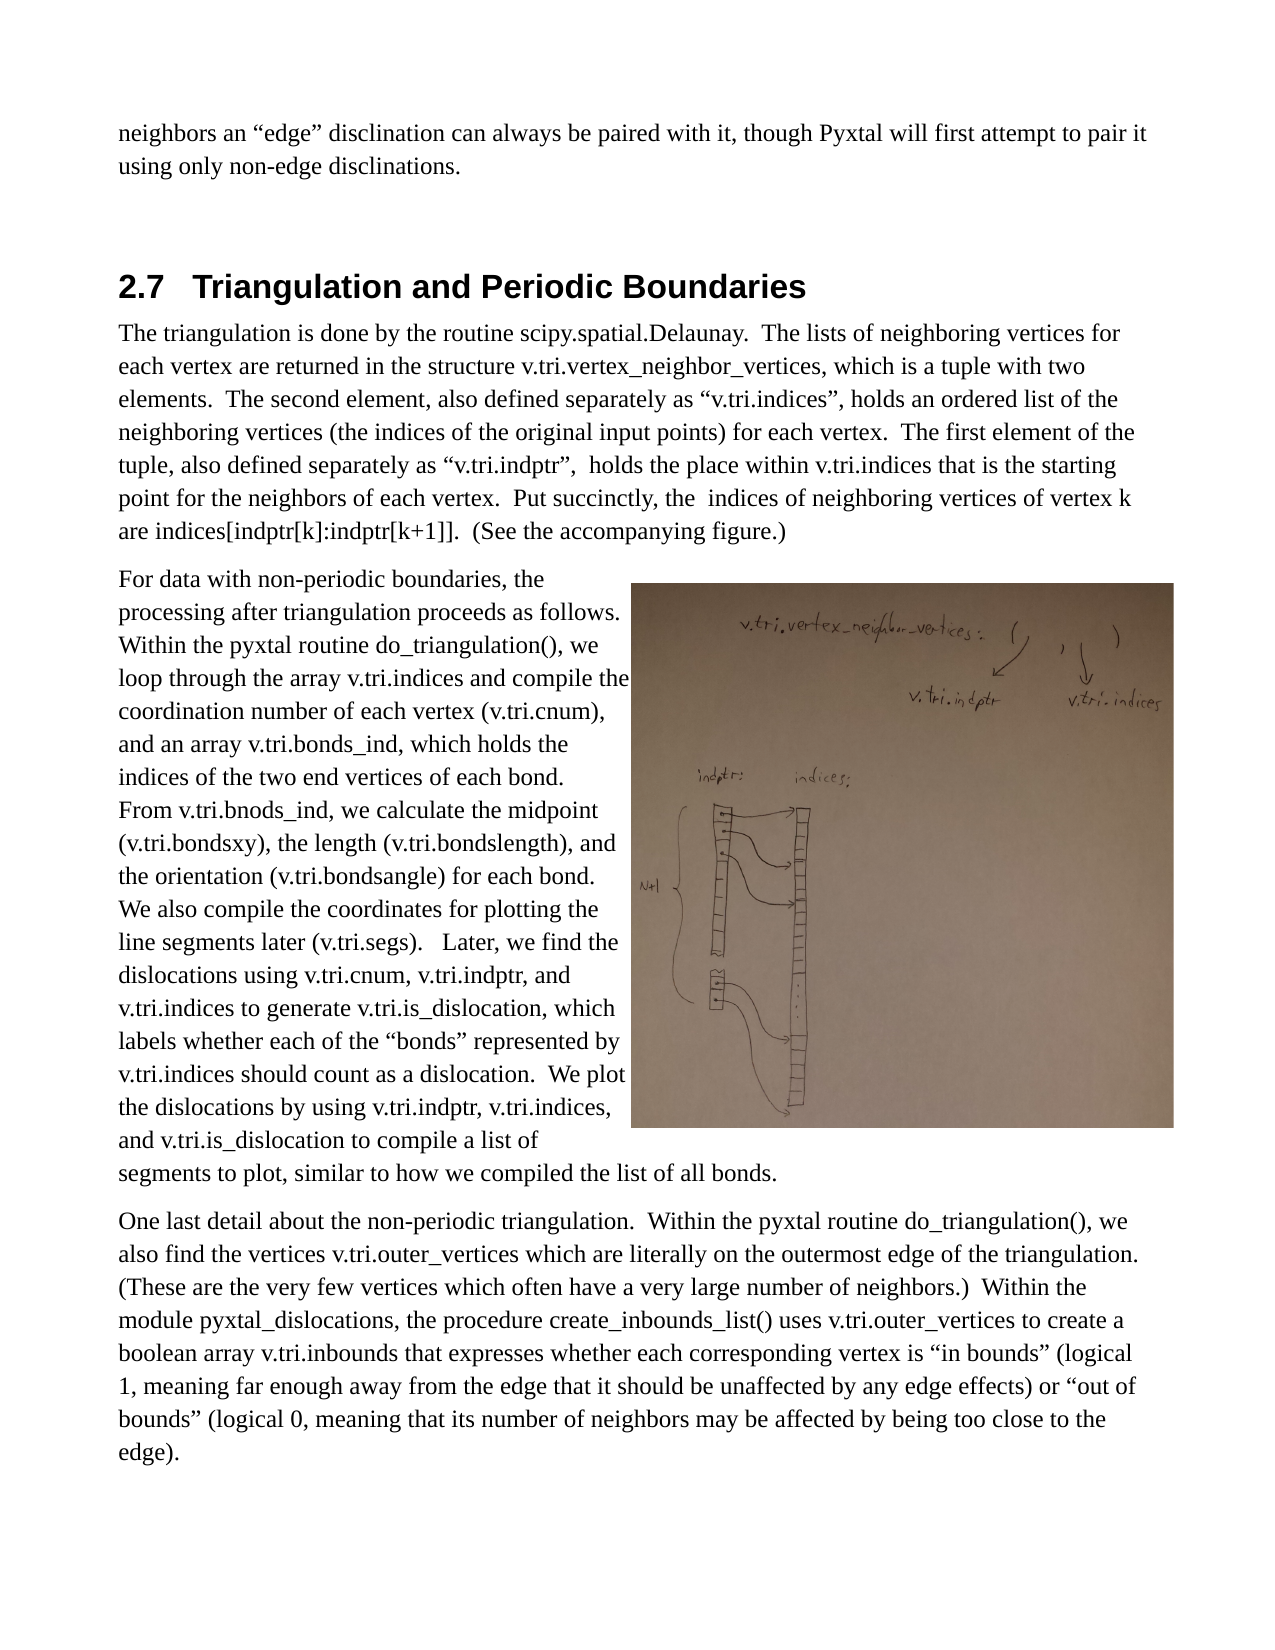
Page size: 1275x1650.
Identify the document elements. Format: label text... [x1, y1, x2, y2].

text The triangulation is done by the routine scipy.spatial.Delaunay. The lists of neighboring vertices for each vertex are returned in the structure v.tri.vertex_neighbor_vertices, which is a tuple with two elements. The second element, also defined separately as “v.tri.indices”, holds an ordered list of the neighboring vertices (the indices of the original input points) for each vertex. The first element of the tuple, also defined separately as “v.tri.indptr”, holds the place within v.tri.indices that is the starting point for the neighbors of each vertex. Put succinctly, the indices of neighboring vertices of vertex k are indices[indptr[k]:indptr[k+1]]. (See the accompanying figure.) [118, 318, 1157, 545]
text neighbors an “edge” disclination can always be paired with it, though Pyxtal will first attempt to pair it using only non-edge disclinations. [118, 118, 1157, 180]
text For data with non-periodic boundaries, the processing after triangulation proceeds as follows. Within the pyxtal routine do_triangulation(), we loop through the array v.tri.indices and compile the coordination number of each vertex (v.tri.cnum), and an array v.tri.bonds_ind, which holds the indices of the two end vertices of each bond. From v.tri.bnods_ind, we calculate the midpoint (v.tri.bondsxy), the length (v.tri.bondslength), and the orientation (v.tri.bondsangle) for each bond. We also compile the coordinates for plotting the line segments later (v.tri.segs). Later, we find the dislocations using v.tri.cnum, v.tri.indptr, and v.tri.indices to generate v.tri.is_dislocation, which labels whether each of the “bonds” represented by v.tri.indices should count as a dislocation. We plot the dislocations by using v.tri.indptr, v.tri.indices, and v.tri.is_dislocation to compile a list of segments to plot, similar to how we compiled the list of all bonds. [118, 564, 1157, 1187]
picture [631, 583, 1174, 740]
subtitle Triangulation and Periodic Boundaries [118, 267, 1157, 306]
text One last detail about the non-periodic triangulation. Within the pyxtal routine do_triangulation(), we also find the vertices v.tri.outer_vertices which are literally on the outermost edge of the triangulation. (These are the very few vertices which often have a very large number of neighbors.) Within the module pyxtal_dislocations, the procedure create_inbounds_list() uses v.tri.outer_vertices to create a boolean array v.tri.inbounds that expresses whether each corresponding vertex is “in bounds” (logical 1, meaning far enough away from the edge that it should be unaffected by any edge effects) or “out of bounds” (logical 0, meaning that its number of neighbors may be affected by being too close to the edge). [118, 1206, 1157, 1466]
